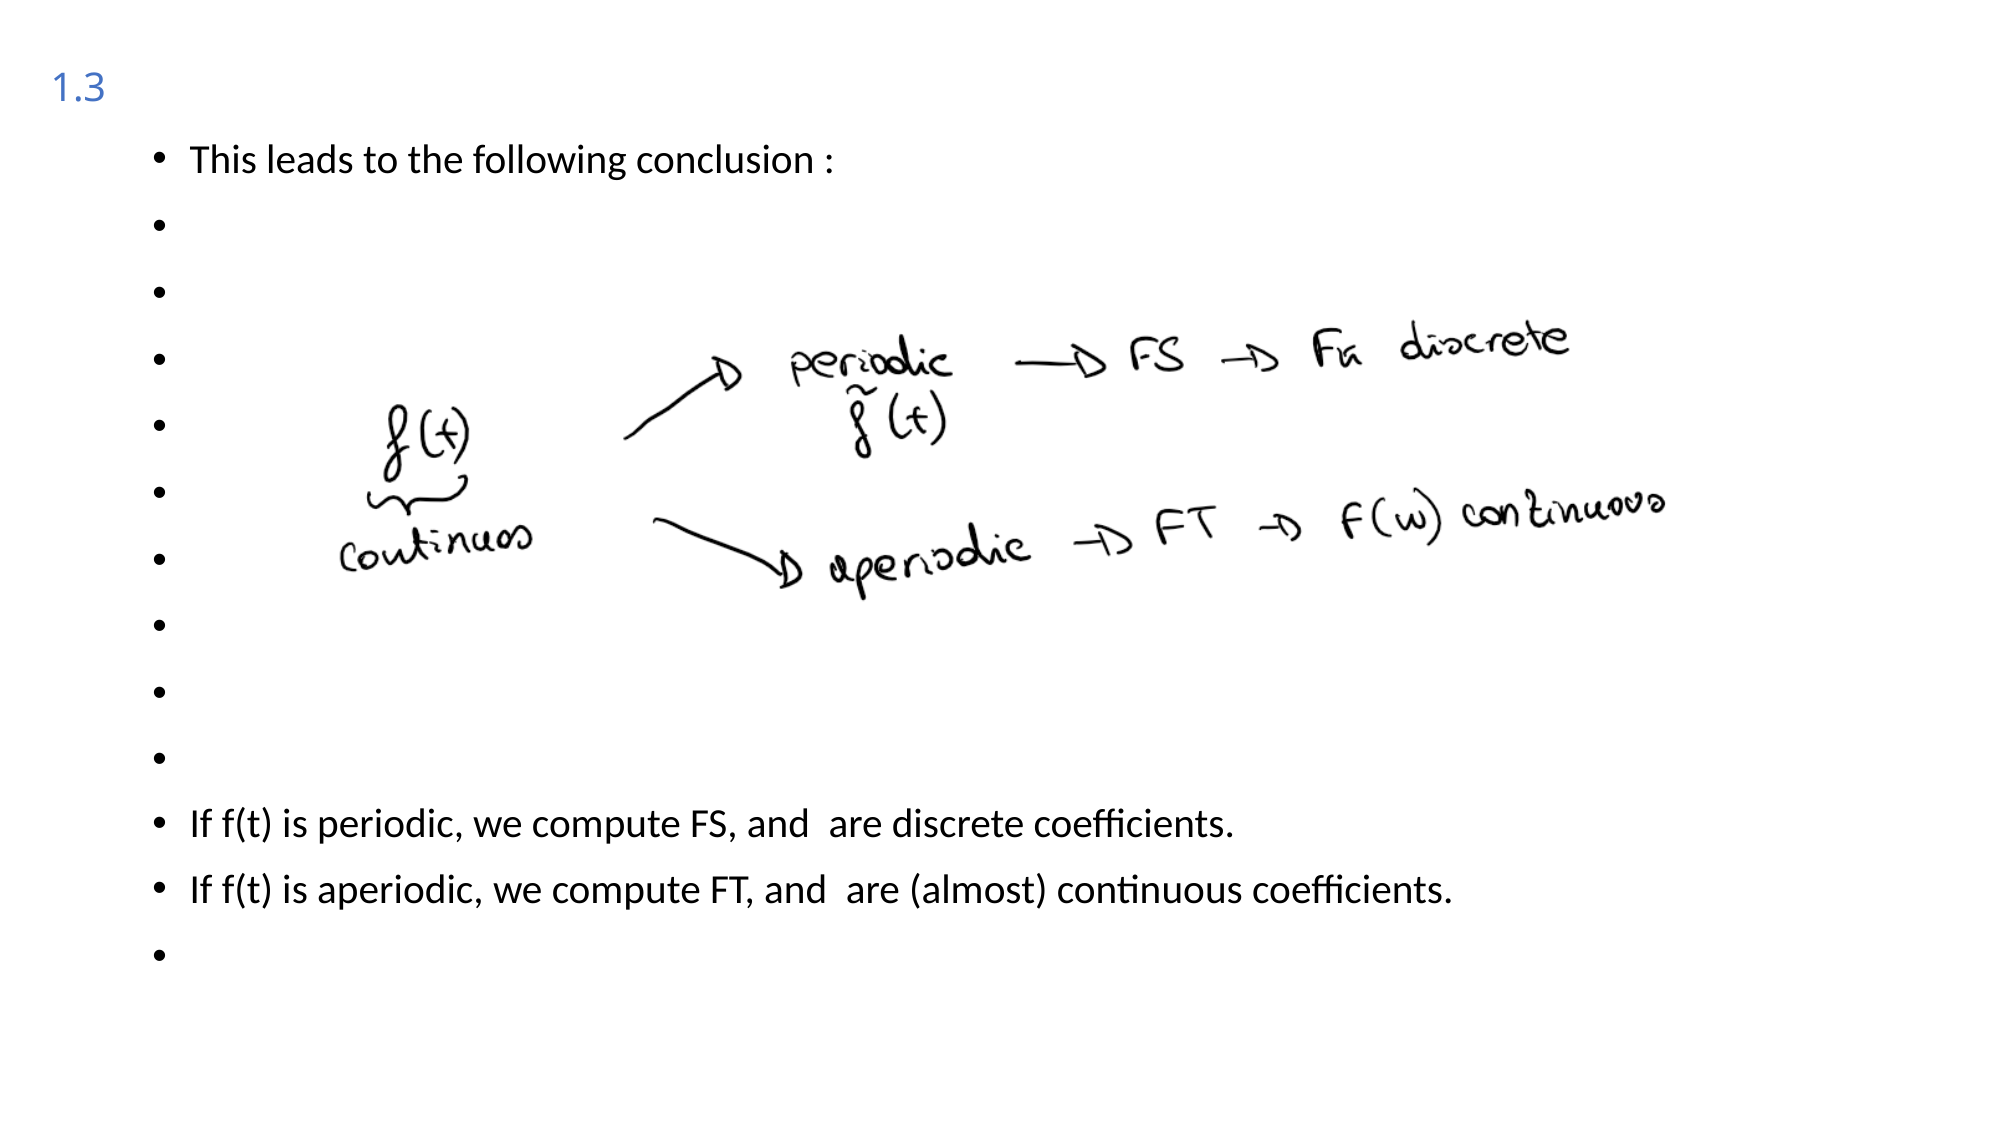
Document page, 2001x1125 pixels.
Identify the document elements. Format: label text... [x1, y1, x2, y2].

picture [315, 297, 1685, 610]
list This leads to the following conclusion : If f(t) is periodic, we compute FS, and are discrete coefficients. If f(t) is aperiodic, we compute FT, and are (almost) continuous coefficients. [137, 130, 1863, 923]
text_box 1.3 [35, 46, 129, 131]
